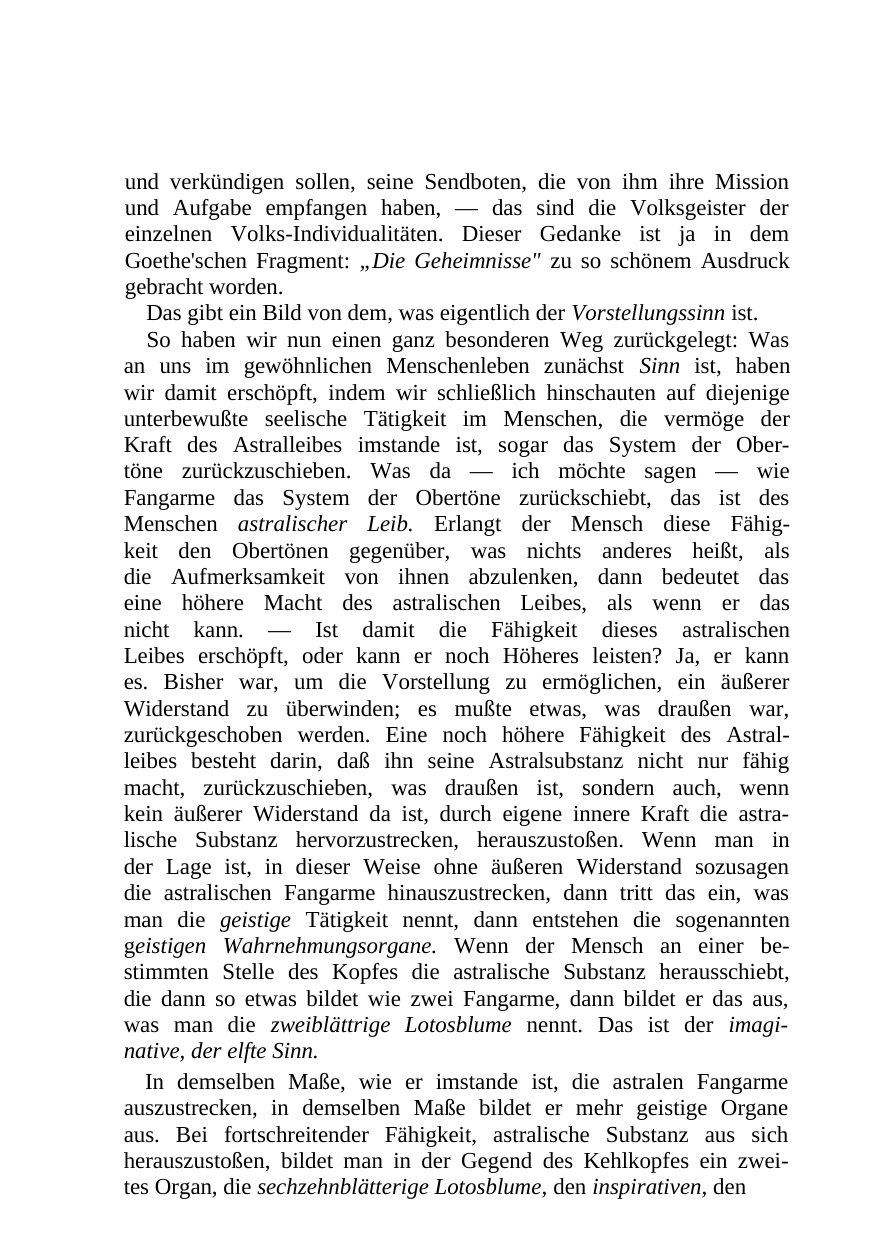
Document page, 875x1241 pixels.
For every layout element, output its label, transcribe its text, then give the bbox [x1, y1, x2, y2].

text In demselben Maße, wie er imstande ist, die astralen Fangarme auszustrecken, in demselben Maße bildet er mehr geistige Organe aus. Bei fortschreitender Fähigkeit, astralische Substanz aus sich herauszustoßen, bildet man in der Gegend des Kehlkopfes ein zwei- tes Organ, die sechzehnblätterige Lotosblume, den inspirativen, den [123, 1068, 789, 1200]
text So haben wir nun einen ganz besonderen Weg zurückgelegt: Was an uns im gewöhnlichen Menschenleben zunächst Sinn ist, haben wir damit erschöpft, indem wir schließlich hinschauten auf diejenige unterbewußte seelische Tätigkeit im Menschen, die vermöge der Kraft des Astralleibes imstande ist, sogar das System der Ober- töne zurückzuschieben. Was da — ich möchte sagen — wie Fangarme das System der Obertöne zurückschiebt, das ist des Menschen astralischer Leib. Erlangt der Mensch diese Fähig- keit den Obertönen gegenüber, was nichts anderes heißt, als die Aufmerksamkeit von ihnen abzulenken, dann bedeutet das eine höhere Macht des astralischen Leibes, als wenn er das nicht kann. — Ist damit die Fähigkeit dieses astralischen Leibes erschöpft, oder kann er noch Höheres leisten? Ja, er kann es. Bisher war, um die Vorstellung zu ermöglichen, ein äußerer Widerstand zu überwinden; es mußte etwas, was draußen war, zurückgeschoben werden. Eine noch höhere Fähigkeit des Astral- leibes besteht darin, daß ihn seine Astralsubstanz nicht nur fähig macht, zurückzuschieben, was draußen ist, sondern auch, wenn kein äußerer Widerstand da ist, durch eigene innere Kraft die astra- lische Substanz hervorzustrecken, herauszustoßen. Wenn man in der Lage ist, in dieser Weise ohne äußeren Widerstand sozusagen die astralischen Fangarme hinauszustrecken, dann tritt das ein, was man die geistige Tätigkeit nennt, dann entstehen die sogenannten geistigen Wahrnehmungsorgane. Wenn der Mensch an einer be- stimmten Stelle des Kopfes die astralische Substanz herausschiebt, die dann so etwas bildet wie zwei Fangarme, dann bildet er das aus, was man die zweiblättrige Lotosblume nennt. Das ist der imagi- native, der elfte Sinn. [123, 326, 791, 1064]
text und verkündigen sollen, seine Sendboten, die von ihm ihre Mission und Aufgabe empfangen haben, — das sind die Volksgeister der einzelnen Volks-Individualitäten. Dieser Gedanke ist ja in dem Goethe'schen Fragment: „Die Geheimnisse" zu so schönem Ausdruck gebracht worden. [124, 168, 790, 299]
text Das gibt ein Bild von dem, was eigentlich der Vorstellungssinn ist. [146, 299, 791, 326]
